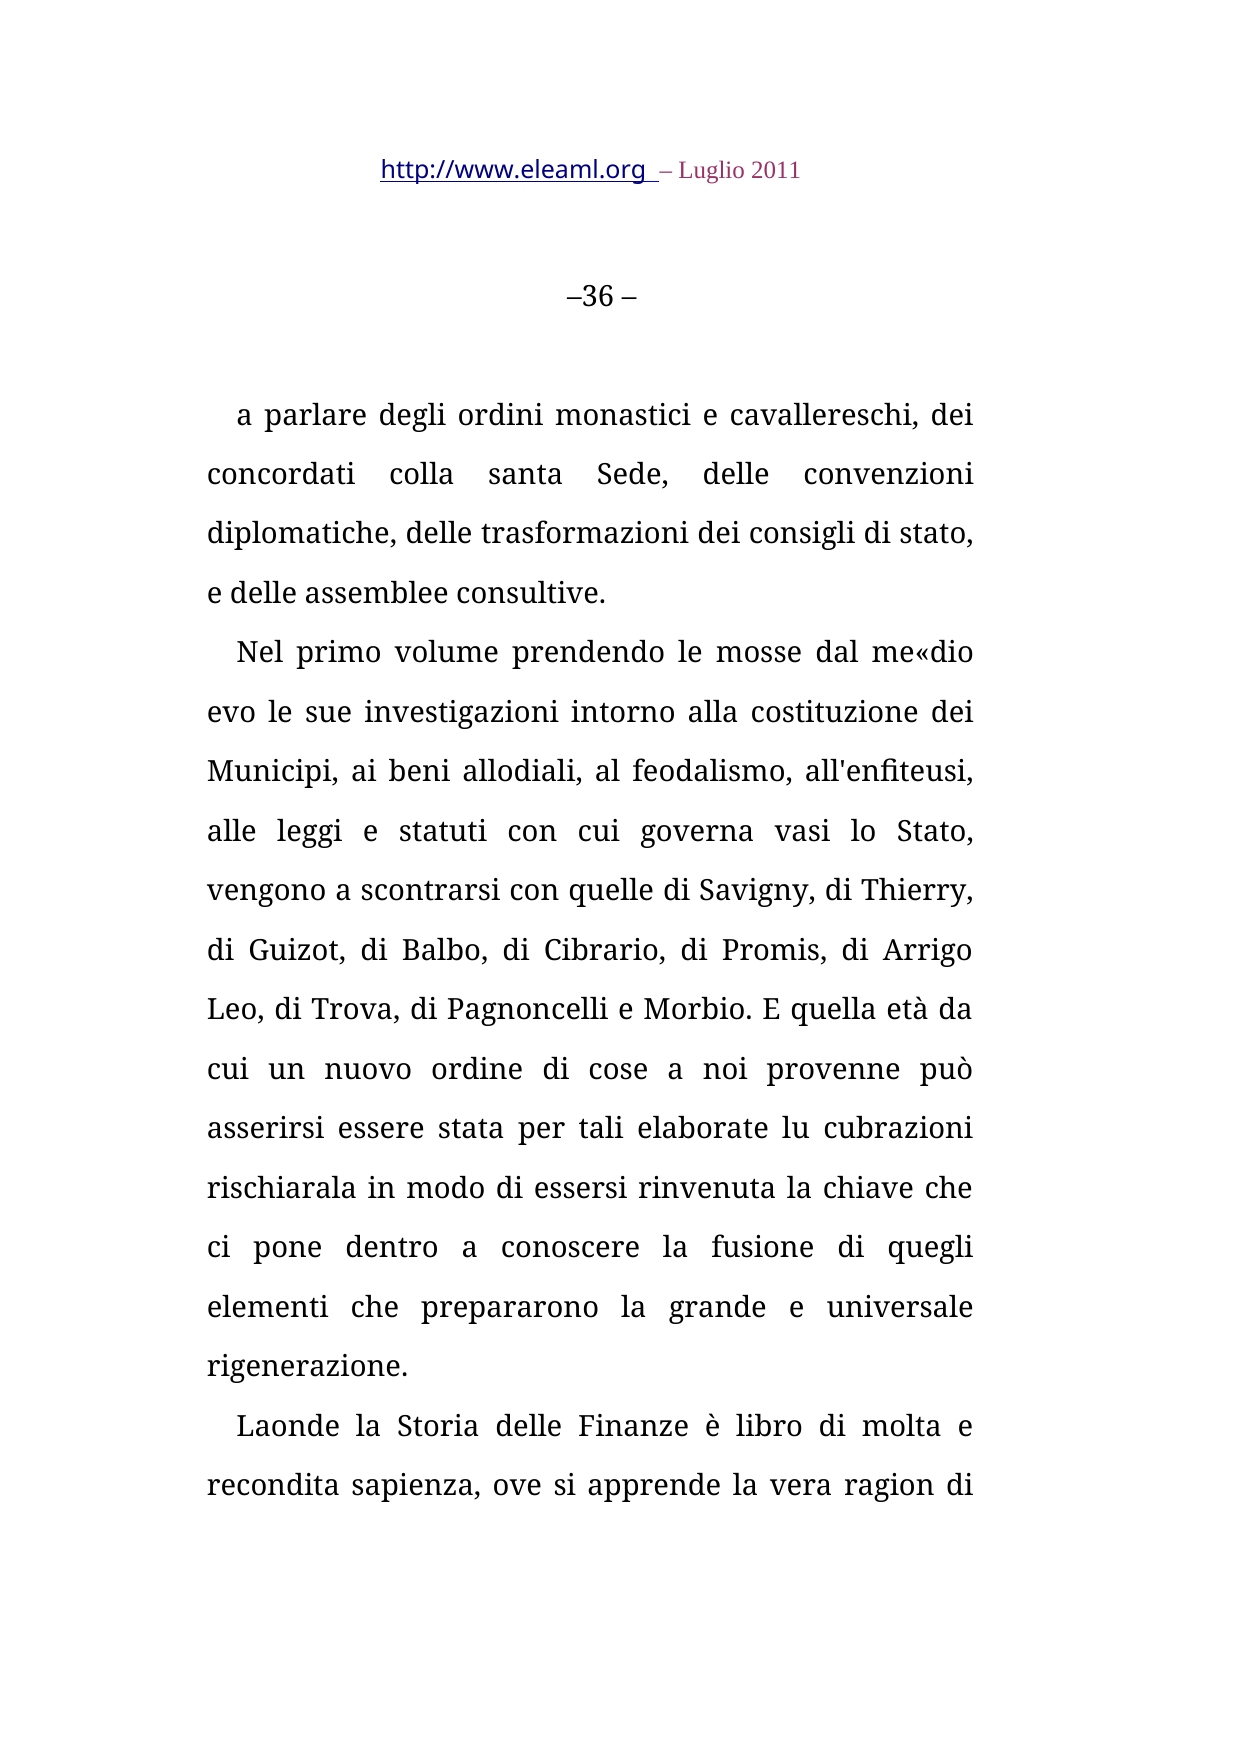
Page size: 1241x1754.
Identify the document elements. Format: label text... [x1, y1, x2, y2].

text Nel primo volume prendendo le mosse dal me«dio evo le sue investigazioni intorno alla costituzione dei Municipi, ai beni allodiali, al feodalismo, all'enfiteusi, alle leggi e statuti con cui governa vasi lo Stato, vengono a scontrarsi con quelle di Savigny, di Thierry, di Guizot, di Balbo, di Cibrario, di Promis, di Arrigo Leo, di Trova, di Pagnoncelli e Morbio. E quella età da cui un nuovo ordine di cose a noi provenne può asserirsi essere stata per tali elaborate lu cubrazioni rischiarala in modo di essersi rinvenuta la chiave che ci pone dentro a conoscere la fusione di quegli elementi che prepararono la grande e universale rigenerazione. [207, 632, 974, 1385]
text a parlare degli ordini monastici e cavallereschi, dei concordati colla santa Sede, delle convenzioni diplomatiche, delle trasformazioni dei consigli di stato, e delle assemblee consultive. [207, 394, 974, 612]
text –36 – [207, 275, 974, 314]
text Laonde la Storia delle Finanze è libro di molta e recondita sapienza, ove si apprende la vera ragion di [207, 1405, 974, 1504]
